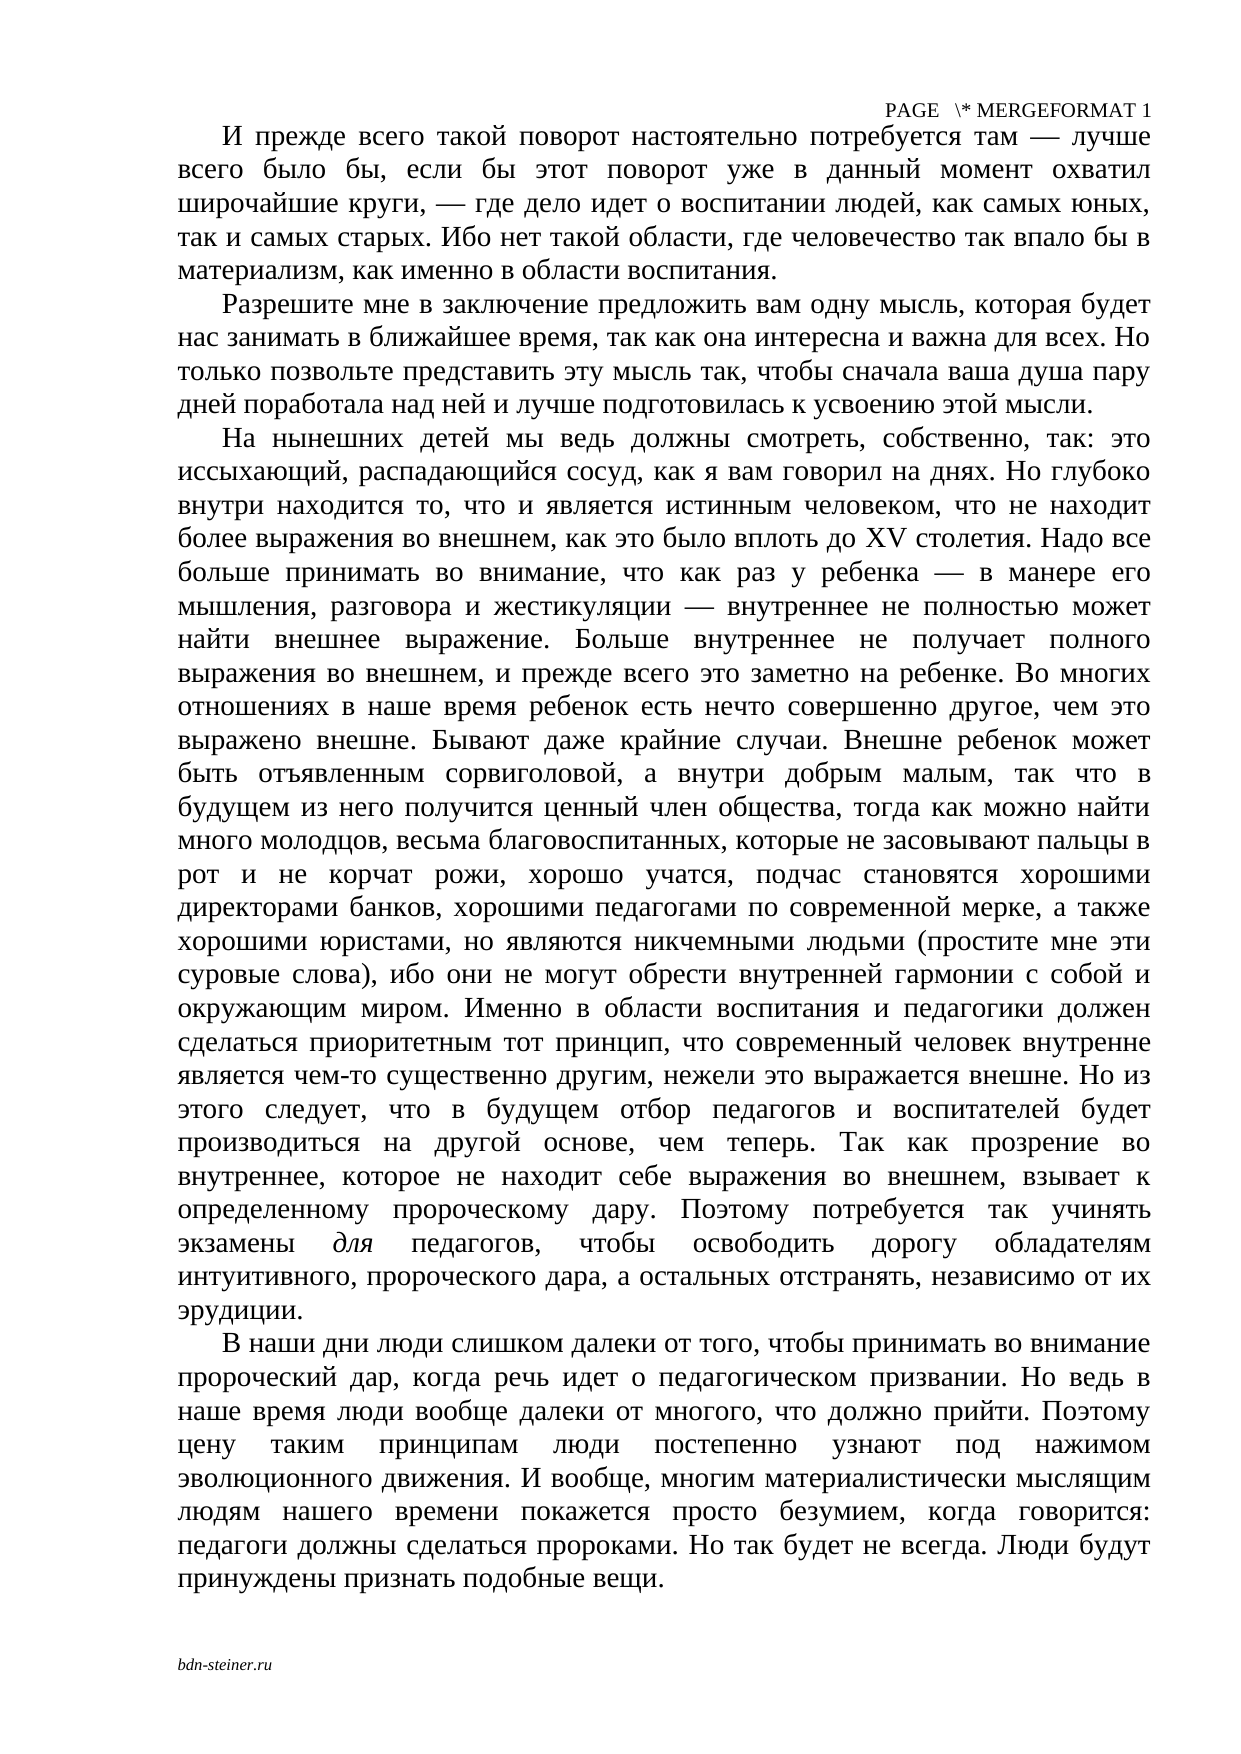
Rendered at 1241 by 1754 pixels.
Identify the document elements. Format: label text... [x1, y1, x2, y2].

text И прежде всего такой поворот настоятельно потребуется там — лучше всего было бы, если бы этот поворот уже в данный момент охватил широчайшие круги, — где дело идет о воспитании людей, как самых юных, так и самых старых. Ибо нет такой области, где человечество так впало бы в материализм, как именно в области воспитания. [177, 118, 1152, 286]
text Разрешите мне в заключение предложить вам одну мысль, которая будет нас занимать в ближайшее время, так как она интересна и важна для всех. Но только позвольте представить эту мысль так, чтобы сначала ваша душа пару дней поработала над ней и лучше подготовилась к усвоению этой мысли. [177, 286, 1152, 420]
text В наши дни люди слишком далеки от того, чтобы принимать во внимание пророческий дар, когда речь идет о педагогическом призвании. Но ведь в наше время люди вообще далеки от многого, что должно прийти. Поэтому цену таким принципам люди постепенно узнают под нажимом эволюционного движения. И вообще, многим материалистически мыслящим людям нашего времени покажется просто безумием, когда говорится: педагоги должны сделаться пророками. Но так будет не всегда. Люди будут принуждены признать подобные вещи. [177, 1326, 1152, 1594]
text На нынешних детей мы ведь должны смотреть, собственно, так: это иссыхающий, распадающийся сосуд, как я вам говорил на днях. Но глубоко внутри находится то, что и является истинным человеком, что не находит более выражения во внешнем, как это было вплоть до XV столетия. Надо все больше принимать во внимание, что как раз у ребенка — в манере его мышления, разговора и жестикуляции — внутреннее не полностью может найти внешнее выражение. Больше внутреннее не получает полного выражения во внешнем, и прежде всего это заметно на ребенке. Во многих отношениях в наше время ребенок есть нечто совершенно другое, чем это выражено внешне. Бывают даже крайние случаи. Внешне ребенок может быть отъявленным сорвиголовой, а внутри добрым малым, так что в будущем из него получится ценный член общества, тогда как можно найти много молодцов, весьма благовоспитанных, которые не засовывают пальцы в рот и не корчат рожи, хорошо учатся, подчас становятся хорошими директорами банков, хорошими педагогами по современной мерке, а также хорошими юристами, но являются никчемными людьми (простите мне эти суровые слова), ибо они не могут обрести внутренней гармонии с собой и окружающим миром. Именно в области воспитания и педагогики должен сделаться приоритетным тот принцип, что современный человек внутренне является чем-то существенно другим, нежели это выражается внешне. Но из этого следует, что в будущем отбор педагогов и воспитателей будет производиться на другой основе, чем теперь. Так как прозрение во внутреннее, которое не находит себе выражения во внешнем, взывает к определенному пророческому дару. Поэтому потребуется так учинять экзамены для педагогов, чтобы освободить дорогу обладателям интуитивного, пророческого дара, а остальных отстранять, независимо от их эрудиции. [177, 420, 1152, 1326]
